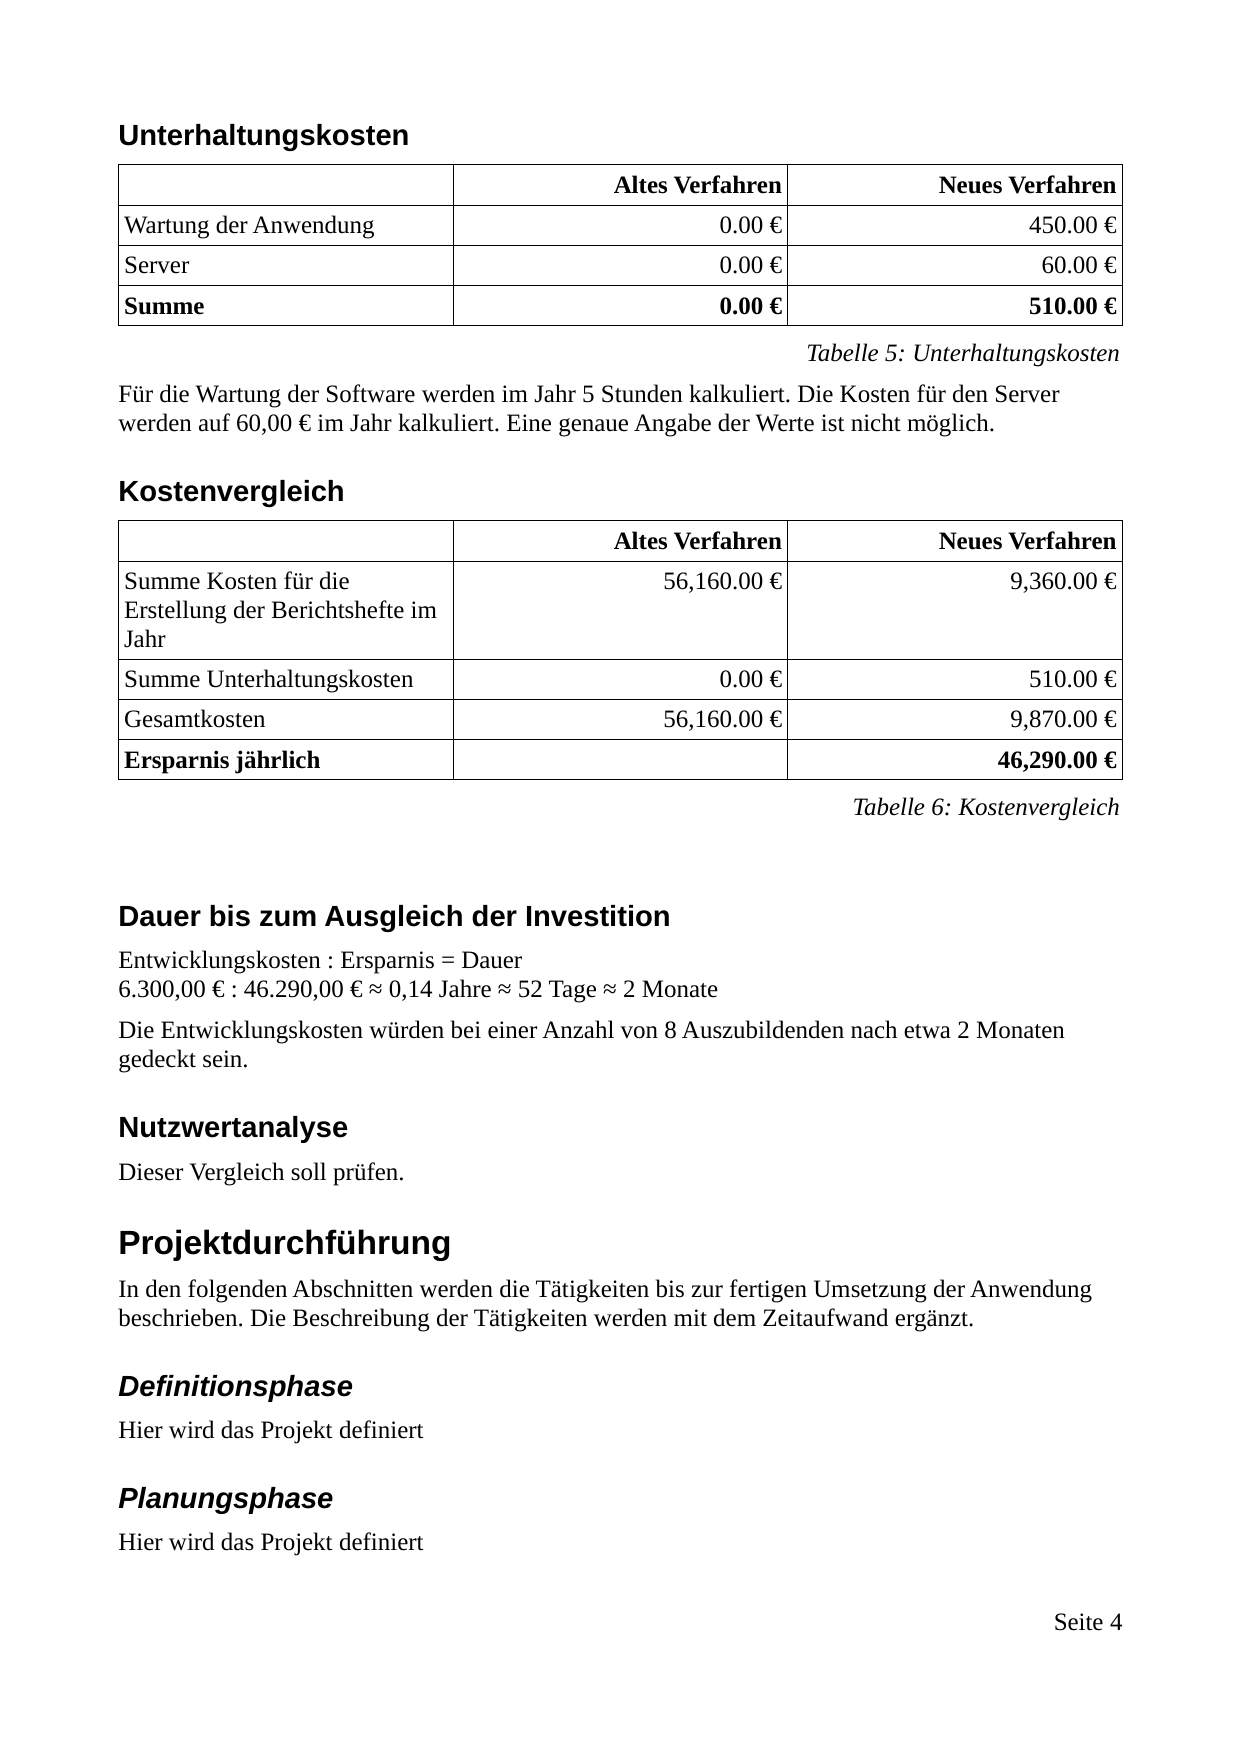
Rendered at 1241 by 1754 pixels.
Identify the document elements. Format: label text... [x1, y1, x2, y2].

table_cell 46.290,00 € [788, 740, 1122, 779]
table_cell 0,00 € [454, 246, 787, 285]
table_header [119, 521, 453, 561]
table_header [119, 165, 453, 204]
text In den folgenden Abschnitten werden die Tätigkeiten bis zur fertigen Umsetzung der Anwendung beschrieben. Die Beschreibung der Tätigkeiten werden mit dem Zeitaufwand ergänzt. [118, 1274, 1122, 1331]
text Tabelle 6: Kostenvergleich [118, 792, 1122, 821]
table_cell 0,00 € [454, 660, 787, 699]
table_cell Wartung der Anwendung [119, 206, 453, 245]
subtitle Unterhaltungskosten [118, 118, 1122, 152]
table_cell 56.160,00 € [454, 562, 787, 658]
text Hier wird das Projekt definiert [118, 1527, 1122, 1556]
subtitle Planungsphase [118, 1481, 1122, 1515]
table_cell 510,00 € [788, 286, 1122, 325]
table_cell Summe [119, 286, 453, 325]
subtitle Projektdurchführung [118, 1223, 1122, 1261]
table_cell 0,00 € [454, 206, 787, 245]
table_cell 510,00 € [788, 660, 1122, 699]
text Entwicklungskosten : Ersparnis = Dauer 6.300,00 € : 46.290,00 € ≈ 0,14 Jahre ≈ 52 Tage ≈ 2 Monate [118, 946, 1122, 1003]
table_cell [454, 740, 787, 779]
table_cell 0,00 € [454, 286, 787, 325]
table_cell 9.360,00 € [788, 562, 1122, 658]
text Tabelle 5: Unterhaltungskosten [118, 338, 1122, 367]
table_cell 9.870,00 € [788, 700, 1122, 739]
table_header Neues Verfahren [788, 521, 1122, 561]
subtitle Kostenvergleich [118, 474, 1122, 508]
text Die Entwicklungskosten würden bei einer Anzahl von 8 Auszubildenden nach etwa 2 Monaten gedeckt sein. [118, 1016, 1122, 1073]
table_cell 450,00 € [788, 206, 1122, 245]
table_cell Gesamtkosten [119, 700, 453, 739]
subtitle Dauer bis zum Ausgleich der Investition [118, 899, 1122, 933]
table_cell Server [119, 246, 453, 285]
table_cell 60,00 € [788, 246, 1122, 285]
subtitle Definitionsphase [118, 1369, 1122, 1402]
table_cell Summe Kosten für die Erstellung der Berichtshefte im Jahr [119, 562, 453, 658]
table_cell 56.160,00 € [454, 700, 787, 739]
table_header Altes Verfahren [454, 165, 787, 204]
text Dieser Vergleich soll prüfen. [118, 1157, 1122, 1185]
table_header Neues Verfahren [788, 165, 1122, 204]
table_header Altes Verfahren [454, 521, 787, 561]
text Für die Wartung der Software werden im Jahr 5 Stunden kalkuliert. Die Kosten für den Server werden auf 60,00 € im Jahr kalkuliert. Eine genaue Angabe der Werte ist nicht möglich. [118, 379, 1122, 437]
table_cell Summe Unterhaltungskosten [119, 660, 453, 699]
text Hier wird das Projekt definiert [118, 1415, 1122, 1444]
table_cell Ersparnis jährlich [119, 740, 453, 779]
subtitle Nutzwertanalyse [118, 1111, 1122, 1144]
